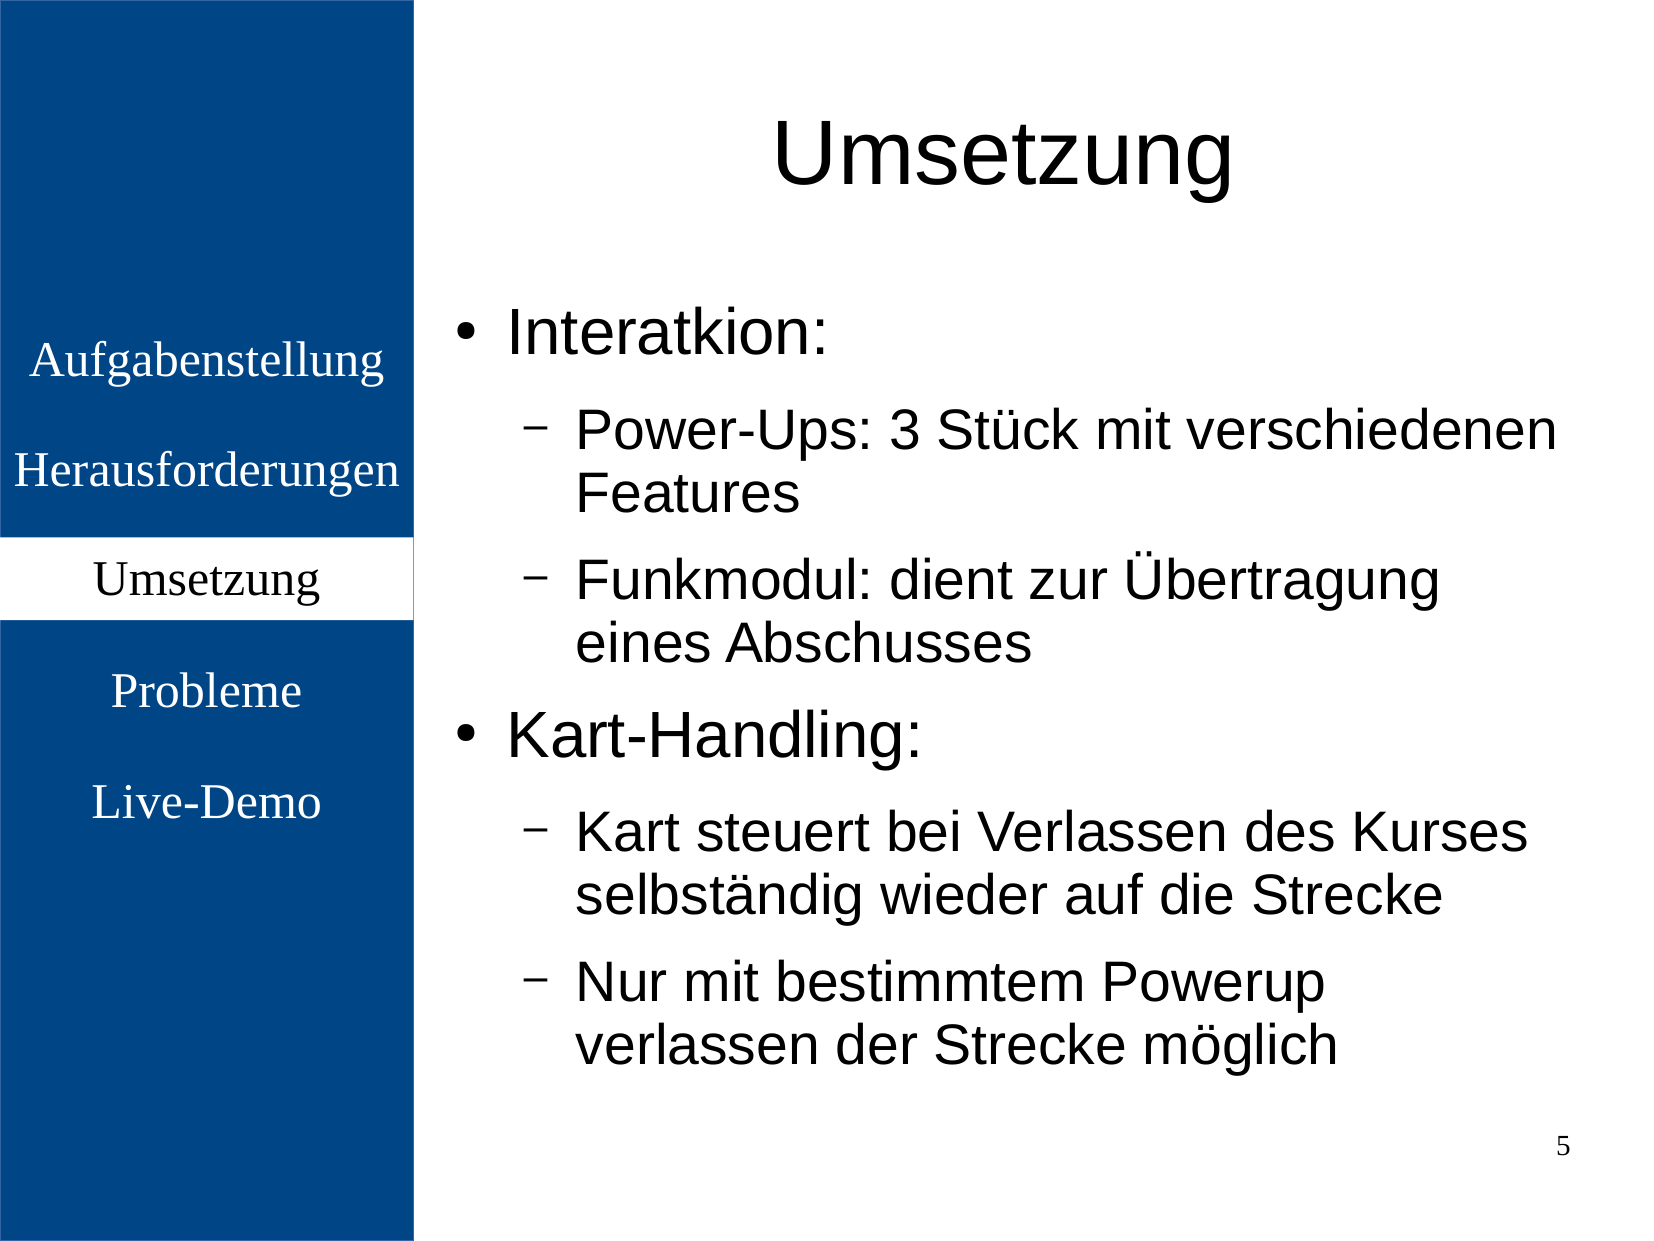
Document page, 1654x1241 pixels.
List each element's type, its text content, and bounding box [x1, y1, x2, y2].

list Interatkion: Power-Ups: 3 Stück mit verschiedenen Features Funkmodul: dient zur Übertragung eines Abschusses Kart-Handling: Kart steuert bei Verlassen des Kurses selbständig wieder auf die Strecke Nur mit bestimmtem Powerup verlassen der Strecke möglich [437, 296, 1571, 1081]
text_box Umsetzung [0, 537, 414, 621]
title Umsetzung [437, 49, 1571, 257]
